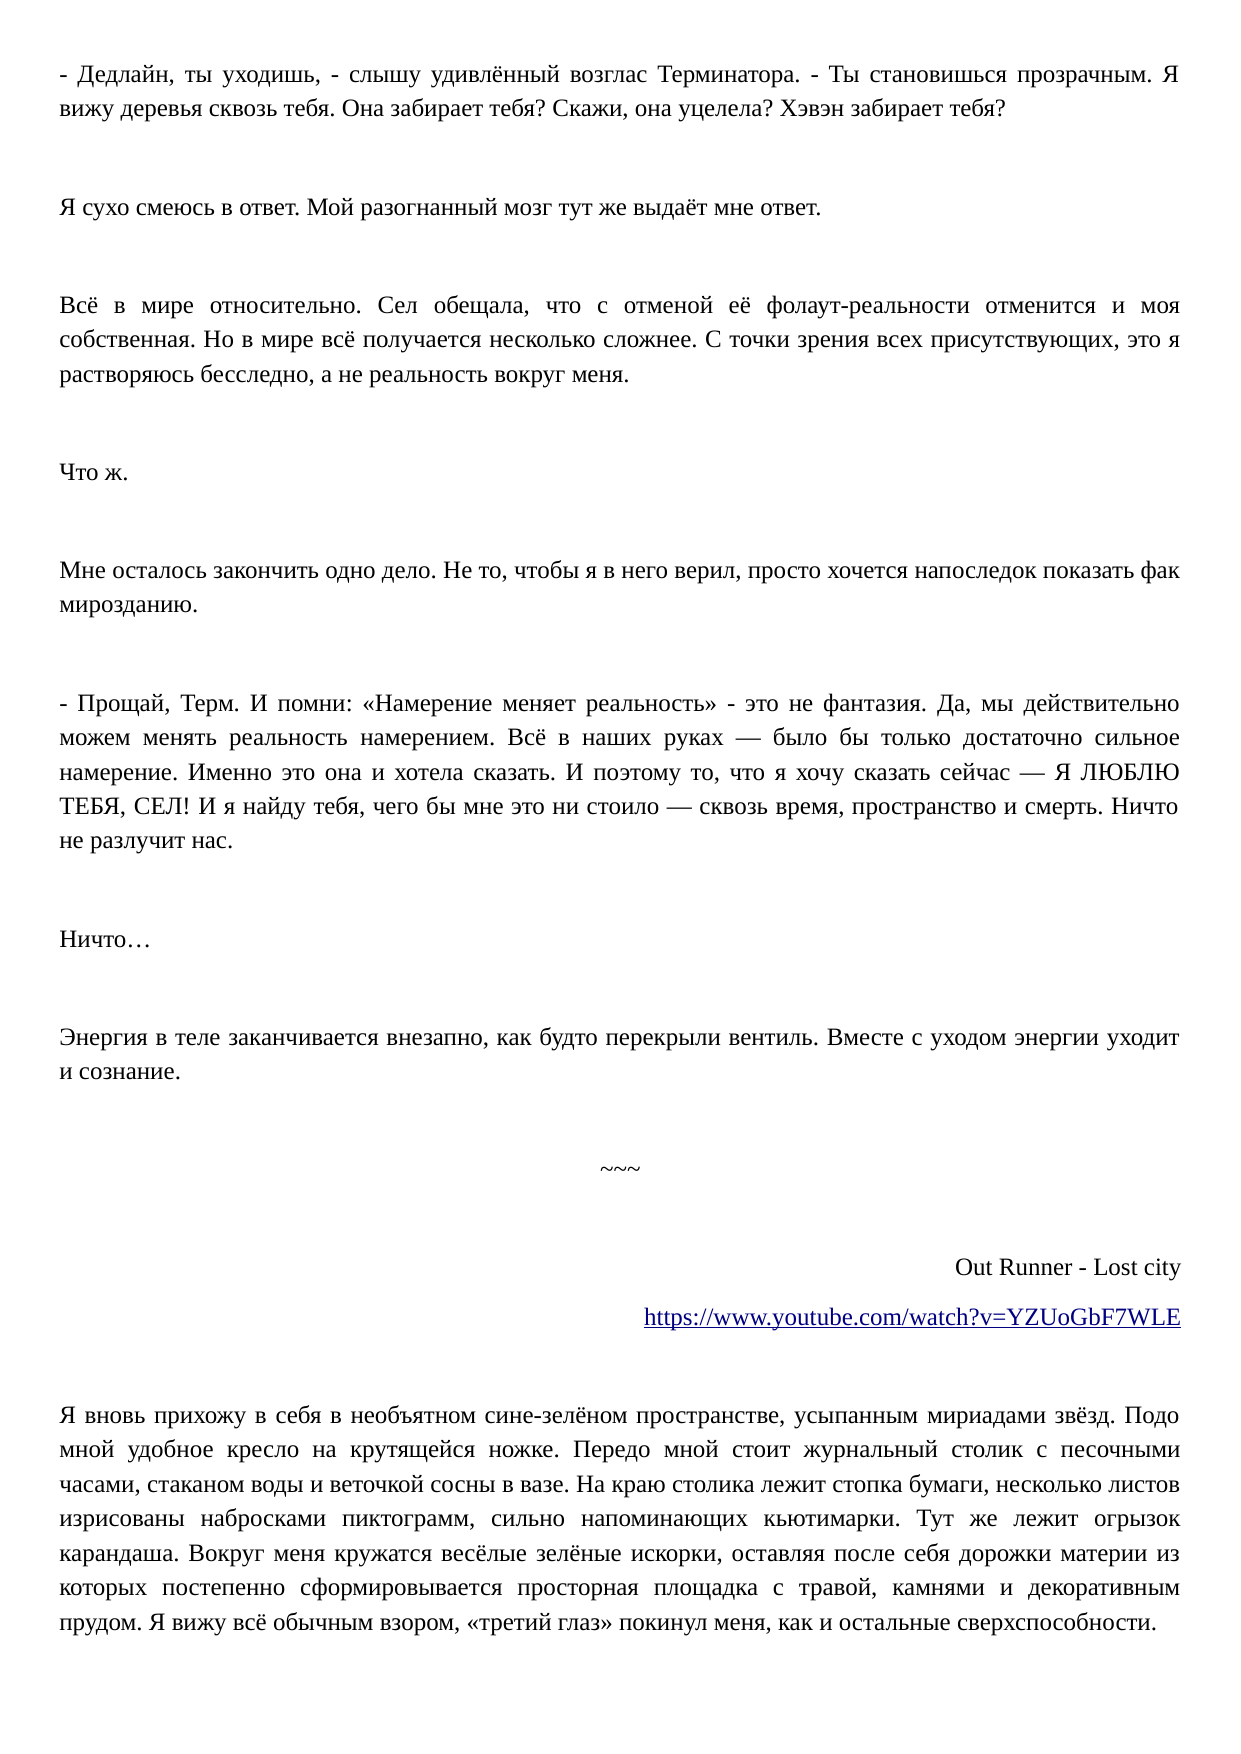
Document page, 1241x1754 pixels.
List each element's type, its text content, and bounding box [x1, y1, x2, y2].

text Out Runner - Lost city [59, 1252, 1181, 1281]
text Я сухо смеюсь в ответ. Мой разогнанный мозг тут же выдаёт мне ответ. [59, 192, 1181, 220]
text - Дедлайн, ты уходишь, - слышу удивлённый возглас Терминатора. - Ты становишься прозрачным. Я вижу деревья сквозь тебя. Она забирает тебя? Скажи, она уцелела? Хэвэн забирает тебя? [59, 59, 1181, 122]
text Энергия в теле заканчивается внезапно, как будто перекрыли вентиль. Вместе с уходом энергии уходит и сознание. [59, 1022, 1181, 1085]
text Всё в мире относительно. Сел обещала, что с отменой её фолаут-реальности отменится и моя собственная. Но в мире всё получается несколько сложнее. С точки зрения всех присутствующих, это я растворяюсь бесследно, а не реальность вокруг меня. [59, 290, 1181, 387]
text https://www.youtube.com/watch?v=YZUoGbF7WLE [59, 1302, 1181, 1330]
text Что ж. [59, 457, 1181, 486]
text - Прощай, Терм. И помни: «Намерение меняет реальность» - это не фантазия. Да, мы действительно можем менять реальность намерением. Всё в наших руках — было бы только достаточно сильное намерение. Именно это она и хотела сказать. И поэтому то, что я хочу сказать сейчас — Я ЛЮБЛЮ ТЕБЯ, СЕЛ! И я найду тебя, чего бы мне это ни стоило — сквозь время, пространство и смерть. Ничто не разлучит нас. [59, 688, 1181, 854]
text Я вновь прихожу в себя в необъятном сине-зелёном пространстве, усыпанным мириадами звёзд. Подо мной удобное кресло на крутящейся ножке. Передо мной стоит журнальный столик с песочными часами, стаканом воды и веточкой сосны в вазе. На краю столика лежит стопка бумаги, несколько листов изрисованы набросками пиктограмм, сильно напоминающих кьютимарки. Тут же лежит огрызок карандаша. Вокруг меня кружатся весёлые зелёные искорки, оставляя после себя дорожки материи из которых постепенно сформировывается просторная площадка с травой, камнями и декоративным прудом. Я вижу всё обычным взором, «третий глаз» покинул меня, как и остальные сверхспособности. [59, 1400, 1181, 1635]
text Ничто… [59, 924, 1181, 952]
text Мне осталось закончить одно дело. Не то, чтобы я в него верил, просто хочется напоследок показать фак мирозданию. [59, 555, 1181, 618]
text ~~~ [59, 1154, 1181, 1183]
